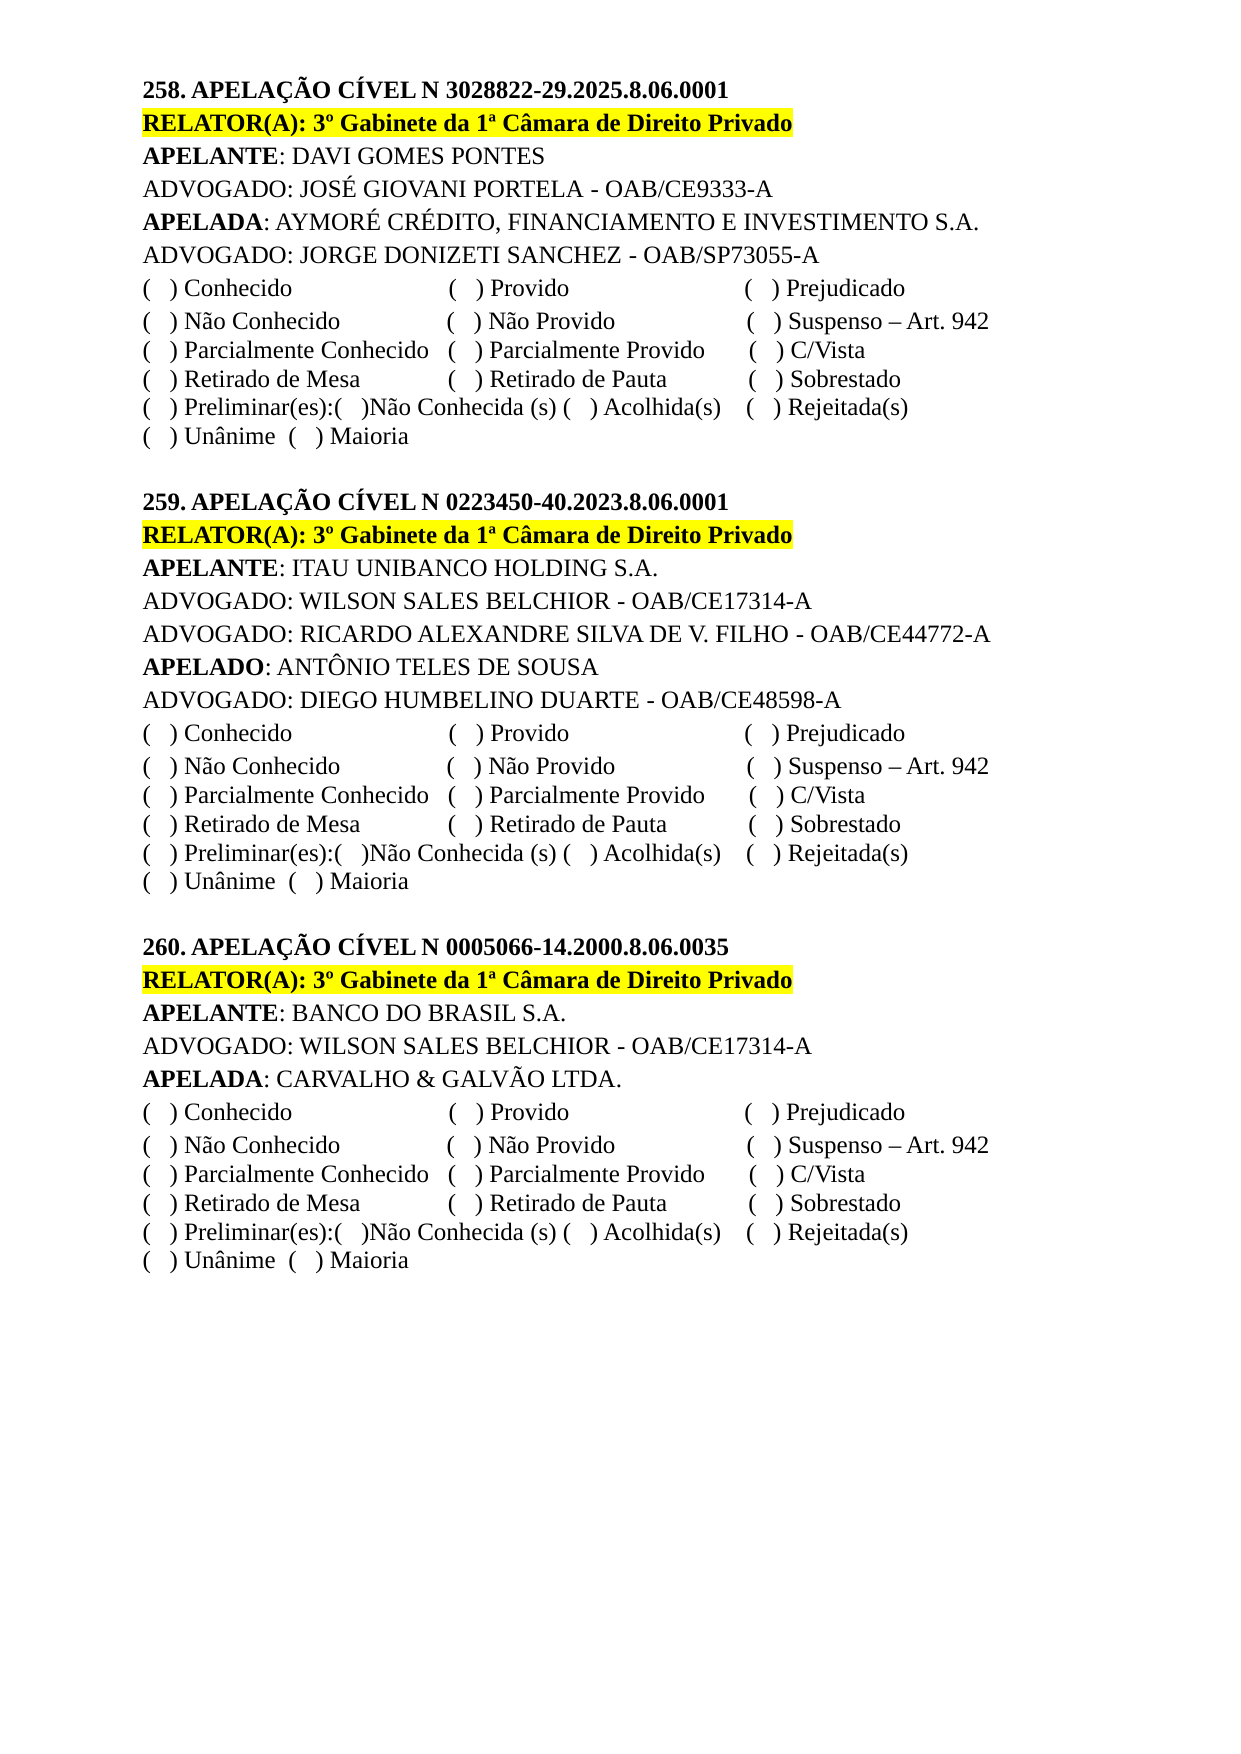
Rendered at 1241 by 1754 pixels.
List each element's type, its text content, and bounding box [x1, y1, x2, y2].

text ( ) Retirado de Mesa ( ) Retirado de Pauta ( ) Sobrestado [142, 809, 1158, 838]
text 259. APELAÇÃO CÍVEL N 0223450-40.2023.8.06.0001 RELATOR(A): 3º Gabinete da 1ª Câmara de Direito Privado APELANTE: ITAU UNIBANCO HOLDING S.A. ADVOGADO: WILSON SALES BELCHIOR - OAB/CE17314-A ADVOGADO: RICARDO ALEXANDRE SILVA DE V. FILHO - OAB/CE44772-A APELADO: ANTÔNIO TELES DE SOUSA ADVOGADO: DIEGO HUMBELINO DUARTE - OAB/CE48598-A ( ) Conhecido ( ) Provido ( ) Prejudicado [142, 454, 1141, 747]
text ( ) Unânime ( ) Maioria [142, 1246, 1141, 1274]
text 258. APELAÇÃO CÍVEL N 3028822-29.2025.8.06.0001 RELATOR(A): 3º Gabinete da 1ª Câmara de Direito Privado APELANTE: DAVI GOMES PONTES ADVOGADO: JOSÉ GIOVANI PORTELA - OAB/CE9333-A APELADA: AYMORÉ CRÉDITO, FINANCIAMENTO E INVESTIMENTO S.A. ADVOGADO: JORGE DONIZETI SANCHEZ - OAB/SP73055-A ( ) Conhecido ( ) Provido ( ) Prejudicado [142, 75, 1141, 302]
text 260. APELAÇÃO CÍVEL N 0005066-14.2000.8.06.0035 RELATOR(A): 3º Gabinete da 1ª Câmara de Direito Privado APELANTE: BANCO DO BRASIL S.A. ADVOGADO: WILSON SALES BELCHIOR - OAB/CE17314-A APELADA: CARVALHO & GALVÃO LTDA. ( ) Conhecido ( ) Provido ( ) Prejudicado [142, 899, 1141, 1126]
text ( ) Preliminar(es):( )Não Conhecida (s) ( ) Acolhida(s) ( ) Rejeitada(s) [142, 838, 1158, 866]
text ( ) Preliminar(es):( )Não Conhecida (s) ( ) Acolhida(s) ( ) Rejeitada(s) [142, 392, 1158, 421]
text ( ) Preliminar(es):( )Não Conhecida (s) ( ) Acolhida(s) ( ) Rejeitada(s) [142, 1217, 1158, 1246]
text ( ) Não Conhecido ( ) Não Provido ( ) Suspenso – Art. 942 [142, 1131, 1158, 1159]
text ( ) Retirado de Mesa ( ) Retirado de Pauta ( ) Sobrestado [142, 364, 1158, 392]
text ( ) Não Conhecido ( ) Não Provido ( ) Suspenso – Art. 942 [142, 751, 1158, 780]
text ( ) Retirado de Mesa ( ) Retirado de Pauta ( ) Sobrestado [142, 1188, 1158, 1217]
text ( ) Parcialmente Conhecido ( ) Parcialmente Provido ( ) C/Vista [142, 335, 1158, 364]
text ( ) Não Conhecido ( ) Não Provido ( ) Suspenso – Art. 942 [142, 306, 1158, 335]
text ( ) Parcialmente Conhecido ( ) Parcialmente Provido ( ) C/Vista [142, 780, 1158, 809]
text ( ) Unânime ( ) Maioria [142, 866, 1141, 895]
text ( ) Unânime ( ) Maioria [142, 421, 1141, 450]
text ( ) Parcialmente Conhecido ( ) Parcialmente Provido ( ) C/Vista [142, 1159, 1158, 1188]
